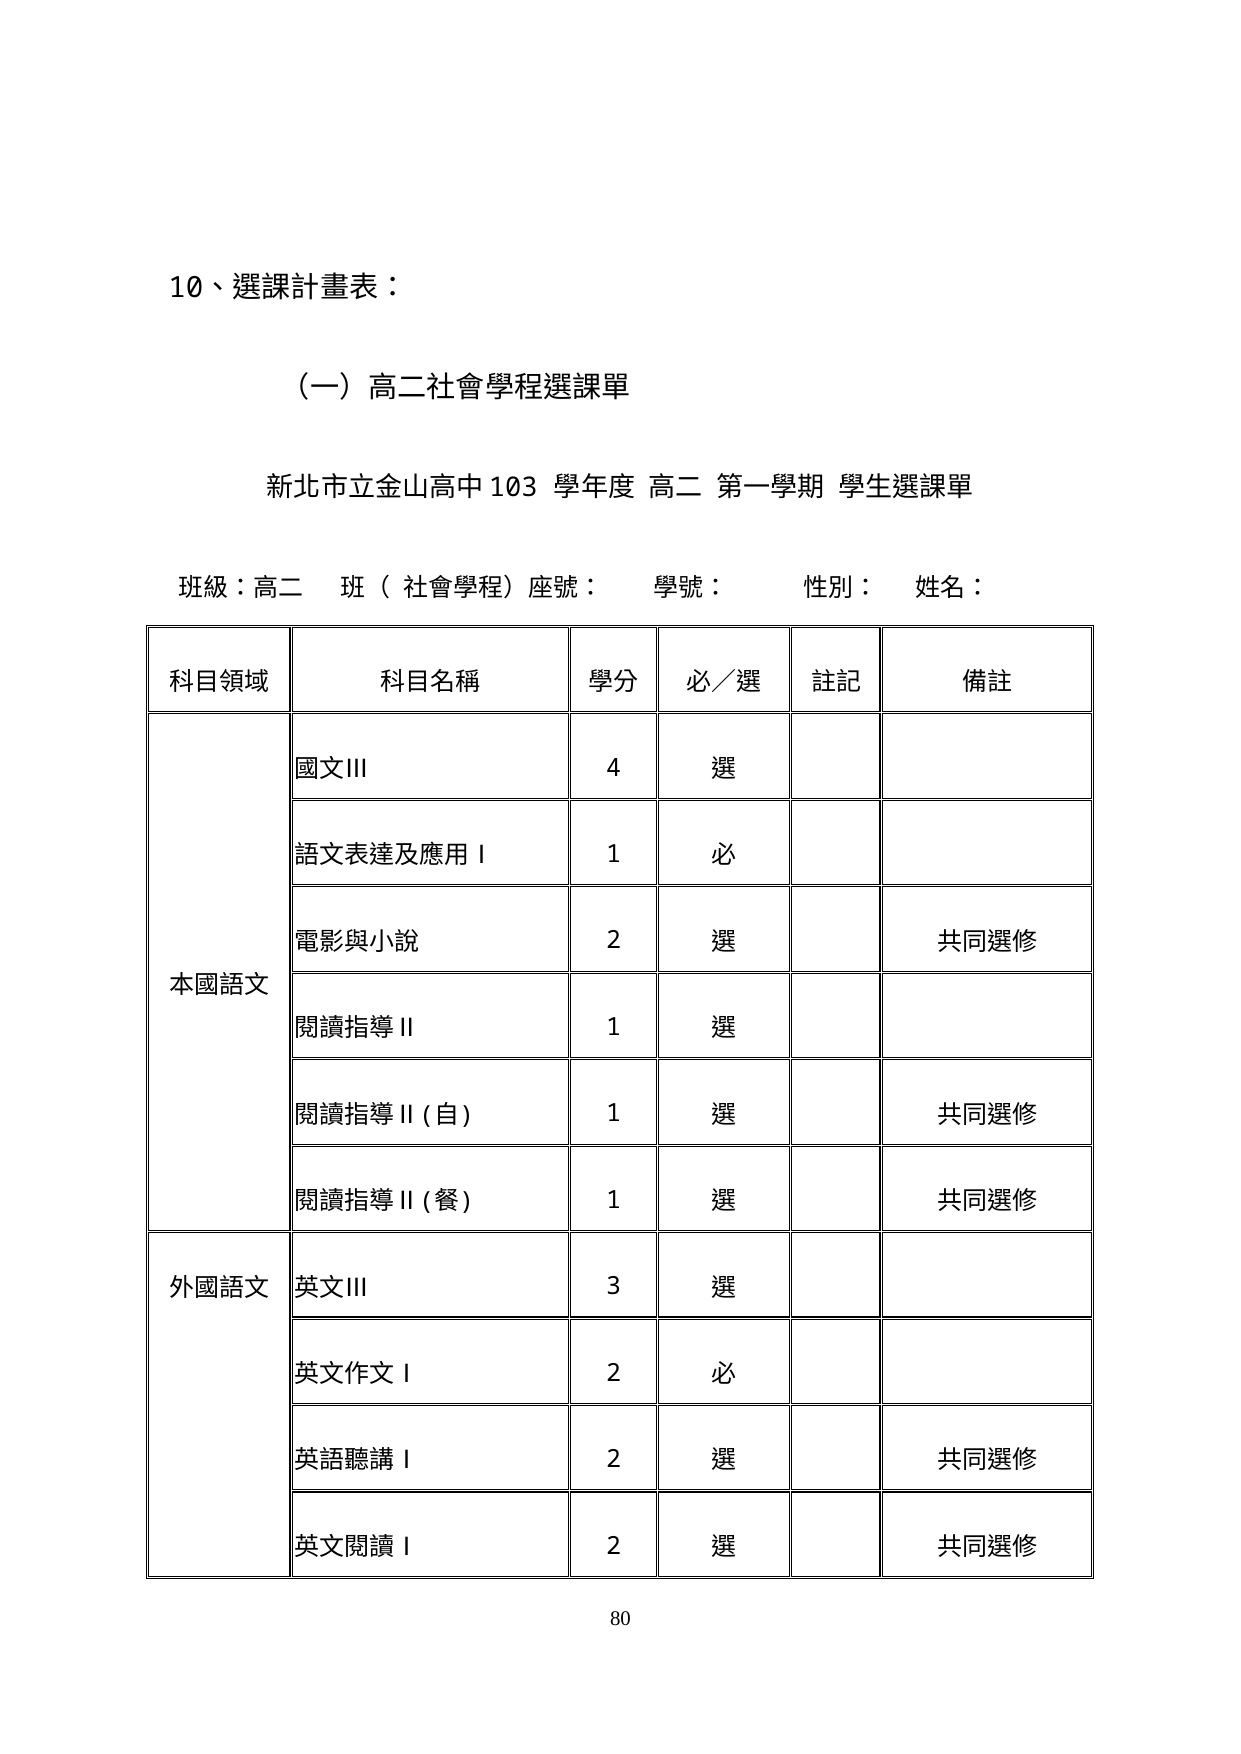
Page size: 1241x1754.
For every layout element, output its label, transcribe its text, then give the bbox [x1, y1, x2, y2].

table_header 學分 [571, 628, 656, 711]
table_cell 選 [659, 1406, 789, 1489]
table_cell 英語聽講Ⅰ [293, 1406, 568, 1489]
table_cell [792, 1406, 879, 1489]
table_cell 共同選修 [883, 887, 1091, 971]
table_cell 必 [659, 801, 789, 884]
table_header 科目領域 [149, 628, 289, 711]
table_cell 閱讀指導Ⅱ(自) [293, 1060, 568, 1143]
table_cell 選 [659, 1233, 789, 1316]
table_header 註記 [792, 628, 879, 711]
table_cell 本國語文 [149, 714, 289, 1230]
table_cell 共同選修 [883, 1147, 1091, 1230]
table_cell 閱讀指導Ⅱ [293, 974, 568, 1057]
table_cell 4 [571, 714, 656, 798]
table_header 必／選 [659, 628, 789, 711]
table_cell [883, 801, 1091, 884]
table_cell 電影與小說 [293, 887, 568, 971]
table_cell 2 [571, 1493, 656, 1576]
table_cell 3 [571, 1233, 656, 1316]
table_cell 國文Ⅲ [293, 714, 568, 798]
table_cell 語文表達及應用Ⅰ [293, 801, 568, 884]
table_header 備註 [883, 628, 1091, 711]
table_cell 閱讀指導Ⅱ(餐) [293, 1147, 568, 1230]
table_cell 選 [659, 974, 789, 1057]
table_cell [792, 1060, 879, 1143]
table_cell [792, 801, 879, 884]
table_cell 1 [571, 801, 656, 884]
table_header 科目名稱 [293, 628, 568, 711]
table_cell [792, 1493, 879, 1576]
table_cell [883, 1320, 1091, 1403]
table_cell 選 [659, 1493, 789, 1576]
table_cell 英文閱讀Ⅰ [293, 1493, 568, 1576]
table_cell 1 [571, 974, 656, 1057]
table_cell [792, 1147, 879, 1230]
table_cell 必 [659, 1320, 789, 1403]
table_cell 選 [659, 887, 789, 971]
table_cell 選 [659, 714, 789, 798]
text 新北市立金山高中103 學年度 高二 第一學期 學生選課單 [118, 443, 1122, 506]
table_cell [792, 1320, 879, 1403]
table_cell 2 [571, 887, 656, 971]
table_cell 英文Ⅲ [293, 1233, 568, 1316]
table_cell 共同選修 [883, 1406, 1091, 1489]
table_cell 外國語文 [149, 1233, 289, 1576]
table_cell [883, 974, 1091, 1057]
table_cell [792, 1233, 879, 1316]
table_cell 選 [659, 1060, 789, 1143]
table_cell 2 [571, 1406, 656, 1489]
table_cell 共同選修 [883, 1493, 1091, 1576]
table_cell 選 [659, 1147, 789, 1230]
table_cell [792, 714, 879, 798]
text （一）高二社會學程選課單 [281, 343, 1122, 406]
table_cell 2 [571, 1320, 656, 1403]
text 班級：高二 班（ 社會學程）座號： 學號： 性別： 姓名： [118, 543, 1122, 606]
table_cell [883, 1233, 1091, 1316]
table_cell 英文作文Ⅰ [293, 1320, 568, 1403]
table_cell 1 [571, 1060, 656, 1143]
list 選課計畫表： [168, 243, 1122, 306]
table_cell [792, 974, 879, 1057]
table_cell 共同選修 [883, 1060, 1091, 1143]
table_cell 1 [571, 1147, 656, 1230]
table_cell [792, 887, 879, 971]
table_cell [883, 714, 1091, 798]
